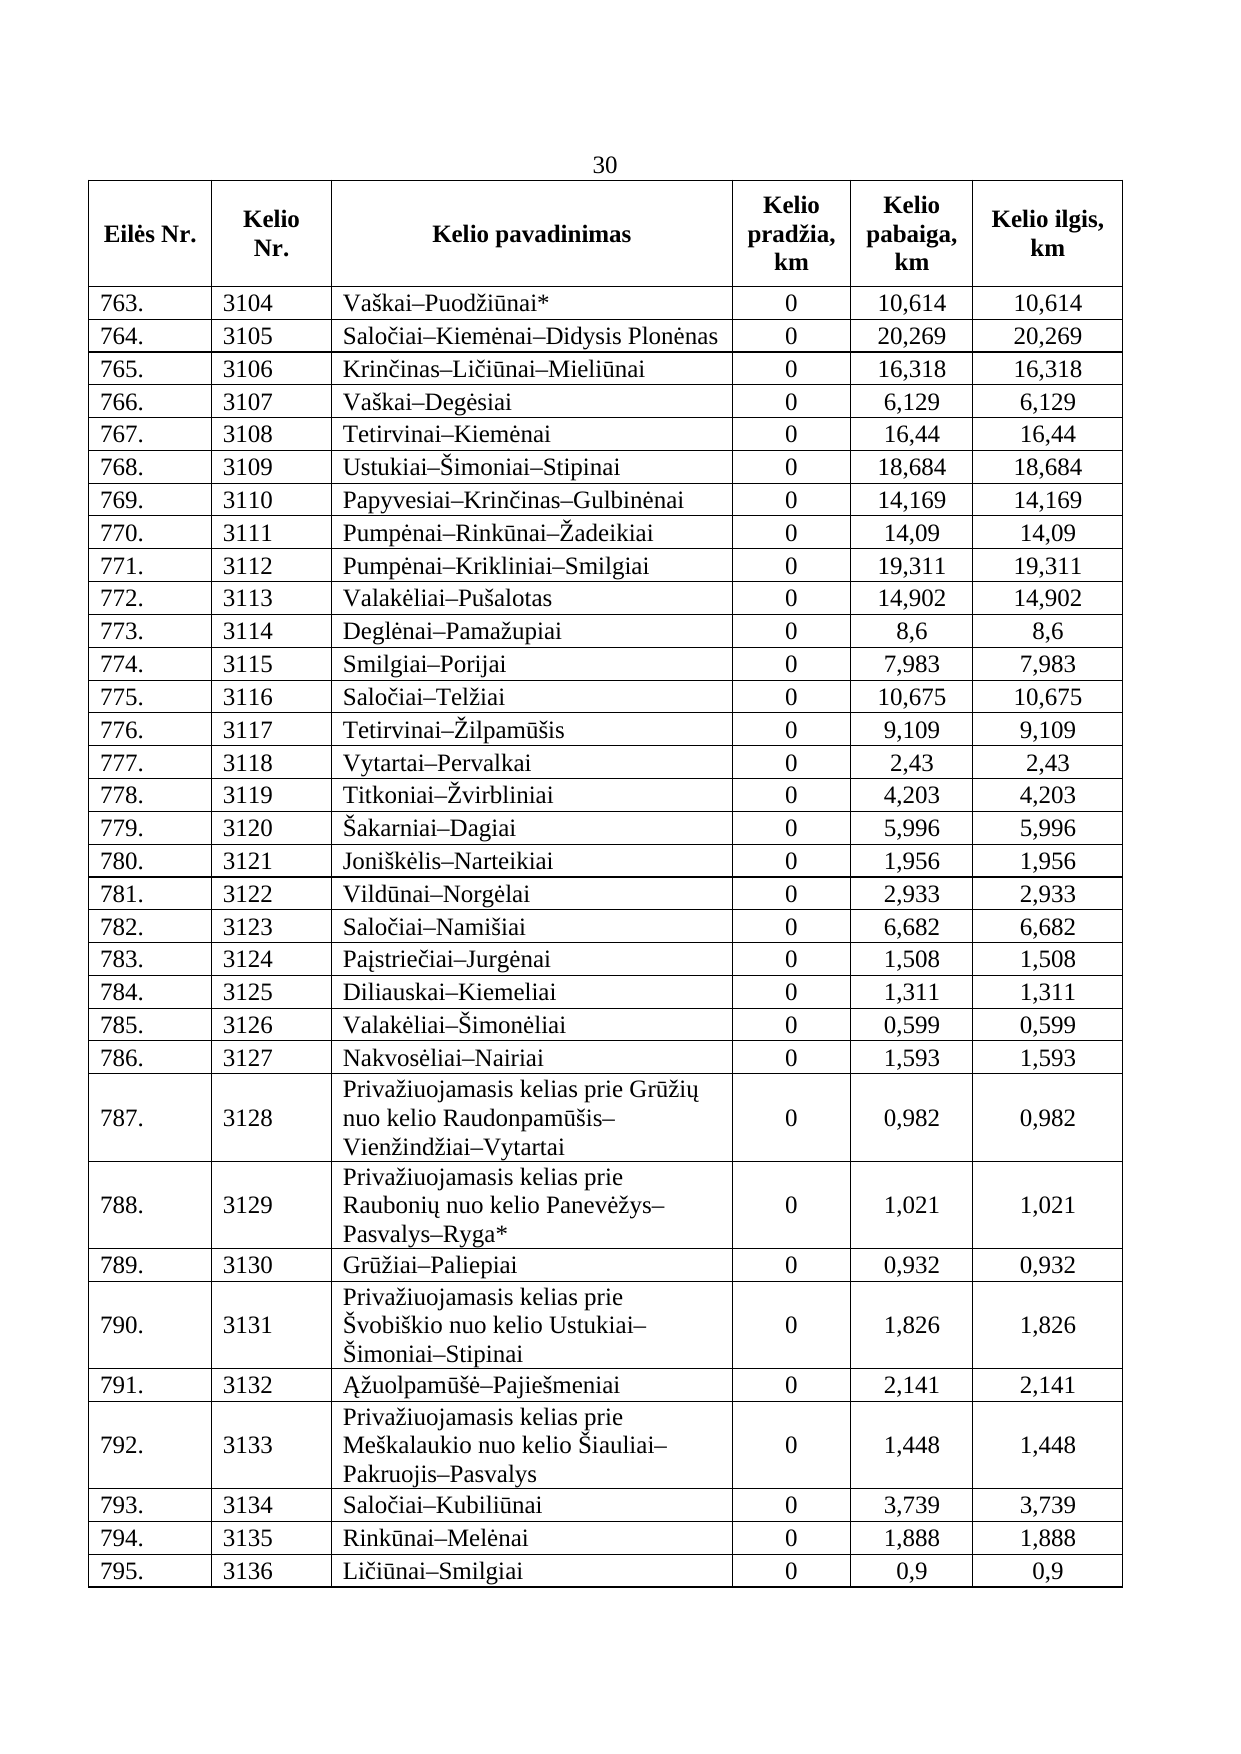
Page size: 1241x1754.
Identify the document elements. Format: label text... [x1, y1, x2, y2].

table_header Kelio ilgis, km [973, 181, 1122, 286]
table_cell 1,021 [851, 1162, 972, 1248]
table_cell 3126 [212, 1009, 331, 1040]
table_cell 3128 [212, 1074, 331, 1161]
table_cell 4,203 [973, 779, 1122, 811]
table_cell 0 [733, 1041, 850, 1073]
table_cell Saločiai–Namišiai [332, 910, 732, 942]
table_cell 3109 [212, 451, 331, 483]
table_cell 7,983 [973, 648, 1122, 679]
table_cell Vildūnai–Norgėlai [332, 878, 732, 909]
table_cell 0 [733, 976, 850, 1008]
table_cell 1,311 [973, 976, 1122, 1008]
table_cell 765. [89, 353, 211, 384]
table_cell 6,129 [851, 385, 972, 417]
table_cell Valakėliai–Šimonėliai [332, 1009, 732, 1040]
table_cell 789. [89, 1249, 211, 1281]
table_cell 0 [733, 943, 850, 975]
table_cell 1,311 [851, 976, 972, 1008]
table_cell 2,141 [973, 1369, 1122, 1401]
table_cell 16,318 [973, 353, 1122, 384]
table_cell 8,6 [851, 615, 972, 647]
table_cell 3,739 [851, 1489, 972, 1521]
table_cell 3105 [212, 320, 331, 351]
table_cell Valakėliai–Pušalotas [332, 582, 732, 614]
table_cell 0,932 [851, 1249, 972, 1281]
table_cell 9,109 [851, 713, 972, 745]
table_cell 1,593 [851, 1041, 972, 1073]
table_cell Vaškai–Degėsiai [332, 385, 732, 417]
table_cell 14,169 [851, 484, 972, 515]
table_cell 16,44 [973, 418, 1122, 450]
table_cell 0,599 [973, 1009, 1122, 1040]
table_cell 3115 [212, 648, 331, 679]
table_cell Ustukiai–Šimoniai–Stipinai [332, 451, 732, 483]
table_cell 5,996 [851, 812, 972, 843]
table_cell Privažiuojamasis kelias prie Grūžių nuo kelio Raudonpamūšis–Vienžindžiai–Vytartai [332, 1074, 732, 1161]
table_cell 1,826 [973, 1282, 1122, 1368]
table_cell Joniškėlis–Narteikiai [332, 845, 732, 876]
table_cell 20,269 [851, 320, 972, 351]
table_cell 1,956 [851, 845, 972, 876]
table_cell 775. [89, 681, 211, 712]
table_cell 0,599 [851, 1009, 972, 1040]
table_cell 19,311 [973, 549, 1122, 581]
table_cell 1,826 [851, 1282, 972, 1368]
table_cell 3122 [212, 878, 331, 909]
table_cell 3104 [212, 287, 331, 318]
table_cell 10,675 [851, 681, 972, 712]
table_header Kelio pradžia, km [733, 181, 850, 286]
table_cell 3132 [212, 1369, 331, 1401]
table_cell 2,933 [973, 878, 1122, 909]
table_cell Diliauskai–Kiemeliai [332, 976, 732, 1008]
table_cell 3118 [212, 746, 331, 778]
table_cell 778. [89, 779, 211, 811]
table_cell 774. [89, 648, 211, 679]
table_cell Vytartai–Pervalkai [332, 746, 732, 778]
table_cell 3135 [212, 1522, 331, 1554]
table_cell 792. [89, 1402, 211, 1488]
table_cell 791. [89, 1369, 211, 1401]
table_cell 0 [733, 1489, 850, 1521]
table_cell 0 [733, 320, 850, 351]
table_cell 0 [733, 746, 850, 778]
table_cell 3,739 [973, 1489, 1122, 1521]
table_cell 2,43 [973, 746, 1122, 778]
table_cell 0 [733, 549, 850, 581]
table_cell Paįstriečiai–Jurgėnai [332, 943, 732, 975]
table_cell 794. [89, 1522, 211, 1554]
table_cell 0,932 [973, 1249, 1122, 1281]
table_cell Ąžuolpamūšė–Pajiešmeniai [332, 1369, 732, 1401]
table_cell Pumpėnai–Krikliniai–Smilgiai [332, 549, 732, 581]
table_cell 1,888 [851, 1522, 972, 1554]
table_cell 1,448 [851, 1402, 972, 1488]
table_cell 0 [733, 353, 850, 384]
table_cell 3120 [212, 812, 331, 843]
table_cell 16,44 [851, 418, 972, 450]
table_cell 2,933 [851, 878, 972, 909]
table_cell Grūžiai–Paliepiai [332, 1249, 732, 1281]
table_cell 3131 [212, 1282, 331, 1368]
table_cell 3108 [212, 418, 331, 450]
table_cell 779. [89, 812, 211, 843]
table_cell 0 [733, 648, 850, 679]
table_cell 793. [89, 1489, 211, 1521]
table_cell 0 [733, 910, 850, 942]
table_cell 6,682 [851, 910, 972, 942]
table_cell 777. [89, 746, 211, 778]
table_cell Privažiuojamasis kelias prie Meškalaukio nuo kelio Šiauliai–Pakruojis–Pasvalys [332, 1402, 732, 1488]
table_cell 781. [89, 878, 211, 909]
table_cell 8,6 [973, 615, 1122, 647]
table_cell 0 [733, 484, 850, 515]
table_cell Privažiuojamasis kelias prie Raubonių nuo kelio Panevėžys–Pasvalys–Ryga* [332, 1162, 732, 1248]
table_cell 0 [733, 287, 850, 318]
table_cell 3111 [212, 516, 331, 548]
table_cell Krinčinas–Ličiūnai–Mieliūnai [332, 353, 732, 384]
table_cell 3134 [212, 1489, 331, 1521]
table_cell 3110 [212, 484, 331, 515]
table_cell 0 [733, 418, 850, 450]
table_header Kelio pabaiga, km [851, 181, 972, 286]
table_cell 1,021 [973, 1162, 1122, 1248]
table_cell 764. [89, 320, 211, 351]
table_cell 0 [733, 1162, 850, 1248]
table_cell Papyvesiai–Krinčinas–Gulbinėnai [332, 484, 732, 515]
table_cell 6,682 [973, 910, 1122, 942]
table_cell 3116 [212, 681, 331, 712]
table_cell 780. [89, 845, 211, 876]
table_cell 3106 [212, 353, 331, 384]
table_cell 0 [733, 1249, 850, 1281]
table_cell Titkoniai–Žvirbliniai [332, 779, 732, 811]
table_cell Privažiuojamasis kelias prie Švobiškio nuo kelio Ustukiai–Šimoniai–Stipinai [332, 1282, 732, 1368]
table_cell Saločiai–Kiemėnai–Didysis Plonėnas [332, 320, 732, 351]
table_cell 2,43 [851, 746, 972, 778]
table_cell 14,09 [851, 516, 972, 548]
table_cell 0 [733, 1282, 850, 1368]
table_cell 0 [733, 681, 850, 712]
table_cell 1,508 [973, 943, 1122, 975]
table_header Kelio pavadinimas [332, 181, 732, 286]
table_cell 772. [89, 582, 211, 614]
table_cell 770. [89, 516, 211, 548]
table_cell 0 [733, 582, 850, 614]
table_cell Deglėnai–Pamažupiai [332, 615, 732, 647]
table_cell 795. [89, 1555, 211, 1586]
table_cell 1,508 [851, 943, 972, 975]
table_cell Nakvosėliai–Nairiai [332, 1041, 732, 1073]
table_cell 771. [89, 549, 211, 581]
table_cell 10,614 [851, 287, 972, 318]
table_cell 3114 [212, 615, 331, 647]
table_cell 790. [89, 1282, 211, 1368]
table_cell 786. [89, 1041, 211, 1073]
table_cell 3130 [212, 1249, 331, 1281]
table_cell 788. [89, 1162, 211, 1248]
table_cell 10,675 [973, 681, 1122, 712]
table_cell 3112 [212, 549, 331, 581]
table_cell 3124 [212, 943, 331, 975]
table_cell 20,269 [973, 320, 1122, 351]
table_cell 6,129 [973, 385, 1122, 417]
table_cell 0,982 [973, 1074, 1122, 1161]
table_cell 5,996 [973, 812, 1122, 843]
table_cell 0,9 [851, 1555, 972, 1586]
table_cell 3121 [212, 845, 331, 876]
table_cell 787. [89, 1074, 211, 1161]
table_cell 14,902 [851, 582, 972, 614]
table_cell Pumpėnai–Rinkūnai–Žadeikiai [332, 516, 732, 548]
table_cell 18,684 [851, 451, 972, 483]
table_cell 16,318 [851, 353, 972, 384]
table_cell 3127 [212, 1041, 331, 1073]
table_cell 3117 [212, 713, 331, 745]
table_cell 4,203 [851, 779, 972, 811]
table_cell 3125 [212, 976, 331, 1008]
table_cell 3133 [212, 1402, 331, 1488]
table_cell 0 [733, 1074, 850, 1161]
table_cell 763. [89, 287, 211, 318]
table_cell 0 [733, 615, 850, 647]
table_cell 10,614 [973, 287, 1122, 318]
table_cell 782. [89, 910, 211, 942]
table_cell 785. [89, 1009, 211, 1040]
table_cell 0 [733, 878, 850, 909]
table_header Eilės Nr. [89, 181, 211, 286]
table_cell 0 [733, 713, 850, 745]
table_cell 0 [733, 1555, 850, 1586]
table_cell 2,141 [851, 1369, 972, 1401]
table_cell 768. [89, 451, 211, 483]
table_cell 3113 [212, 582, 331, 614]
table_cell 3136 [212, 1555, 331, 1586]
table_cell 1,593 [973, 1041, 1122, 1073]
table_cell Saločiai–Telžiai [332, 681, 732, 712]
table_cell Rinkūnai–Melėnai [332, 1522, 732, 1554]
table_cell Ličiūnai–Smilgiai [332, 1555, 732, 1586]
table_cell 1,448 [973, 1402, 1122, 1488]
table_cell 14,902 [973, 582, 1122, 614]
table_cell 767. [89, 418, 211, 450]
table_cell 18,684 [973, 451, 1122, 483]
table_cell 3129 [212, 1162, 331, 1248]
table_cell 0 [733, 845, 850, 876]
table_cell Tetirvinai–Kiemėnai [332, 418, 732, 450]
table_cell 9,109 [973, 713, 1122, 745]
table_cell 0 [733, 812, 850, 843]
table_cell 0,9 [973, 1555, 1122, 1586]
table_header Kelio Nr. [212, 181, 331, 286]
table_cell 7,983 [851, 648, 972, 679]
table_cell 1,956 [973, 845, 1122, 876]
table_cell 14,09 [973, 516, 1122, 548]
table_cell 783. [89, 943, 211, 975]
table_cell Vaškai–Puodžiūnai* [332, 287, 732, 318]
table_cell 0 [733, 451, 850, 483]
table_cell 14,169 [973, 484, 1122, 515]
table_cell Smilgiai–Porijai [332, 648, 732, 679]
table_cell 19,311 [851, 549, 972, 581]
table_cell 766. [89, 385, 211, 417]
table_cell 776. [89, 713, 211, 745]
table_cell 784. [89, 976, 211, 1008]
table_cell Tetirvinai–Žilpamūšis [332, 713, 732, 745]
table_cell 3123 [212, 910, 331, 942]
table_cell 3119 [212, 779, 331, 811]
table_cell 769. [89, 484, 211, 515]
table_cell 0 [733, 516, 850, 548]
table_cell 0 [733, 385, 850, 417]
table_cell 0 [733, 1009, 850, 1040]
table_cell 0 [733, 1369, 850, 1401]
table_cell 0 [733, 779, 850, 811]
table_cell 0,982 [851, 1074, 972, 1161]
table_cell 3107 [212, 385, 331, 417]
table_cell 0 [733, 1522, 850, 1554]
table_cell 0 [733, 1402, 850, 1488]
table_cell 773. [89, 615, 211, 647]
table_cell Šakarniai–Dagiai [332, 812, 732, 843]
table_cell Saločiai–Kubiliūnai [332, 1489, 732, 1521]
table_cell 1,888 [973, 1522, 1122, 1554]
